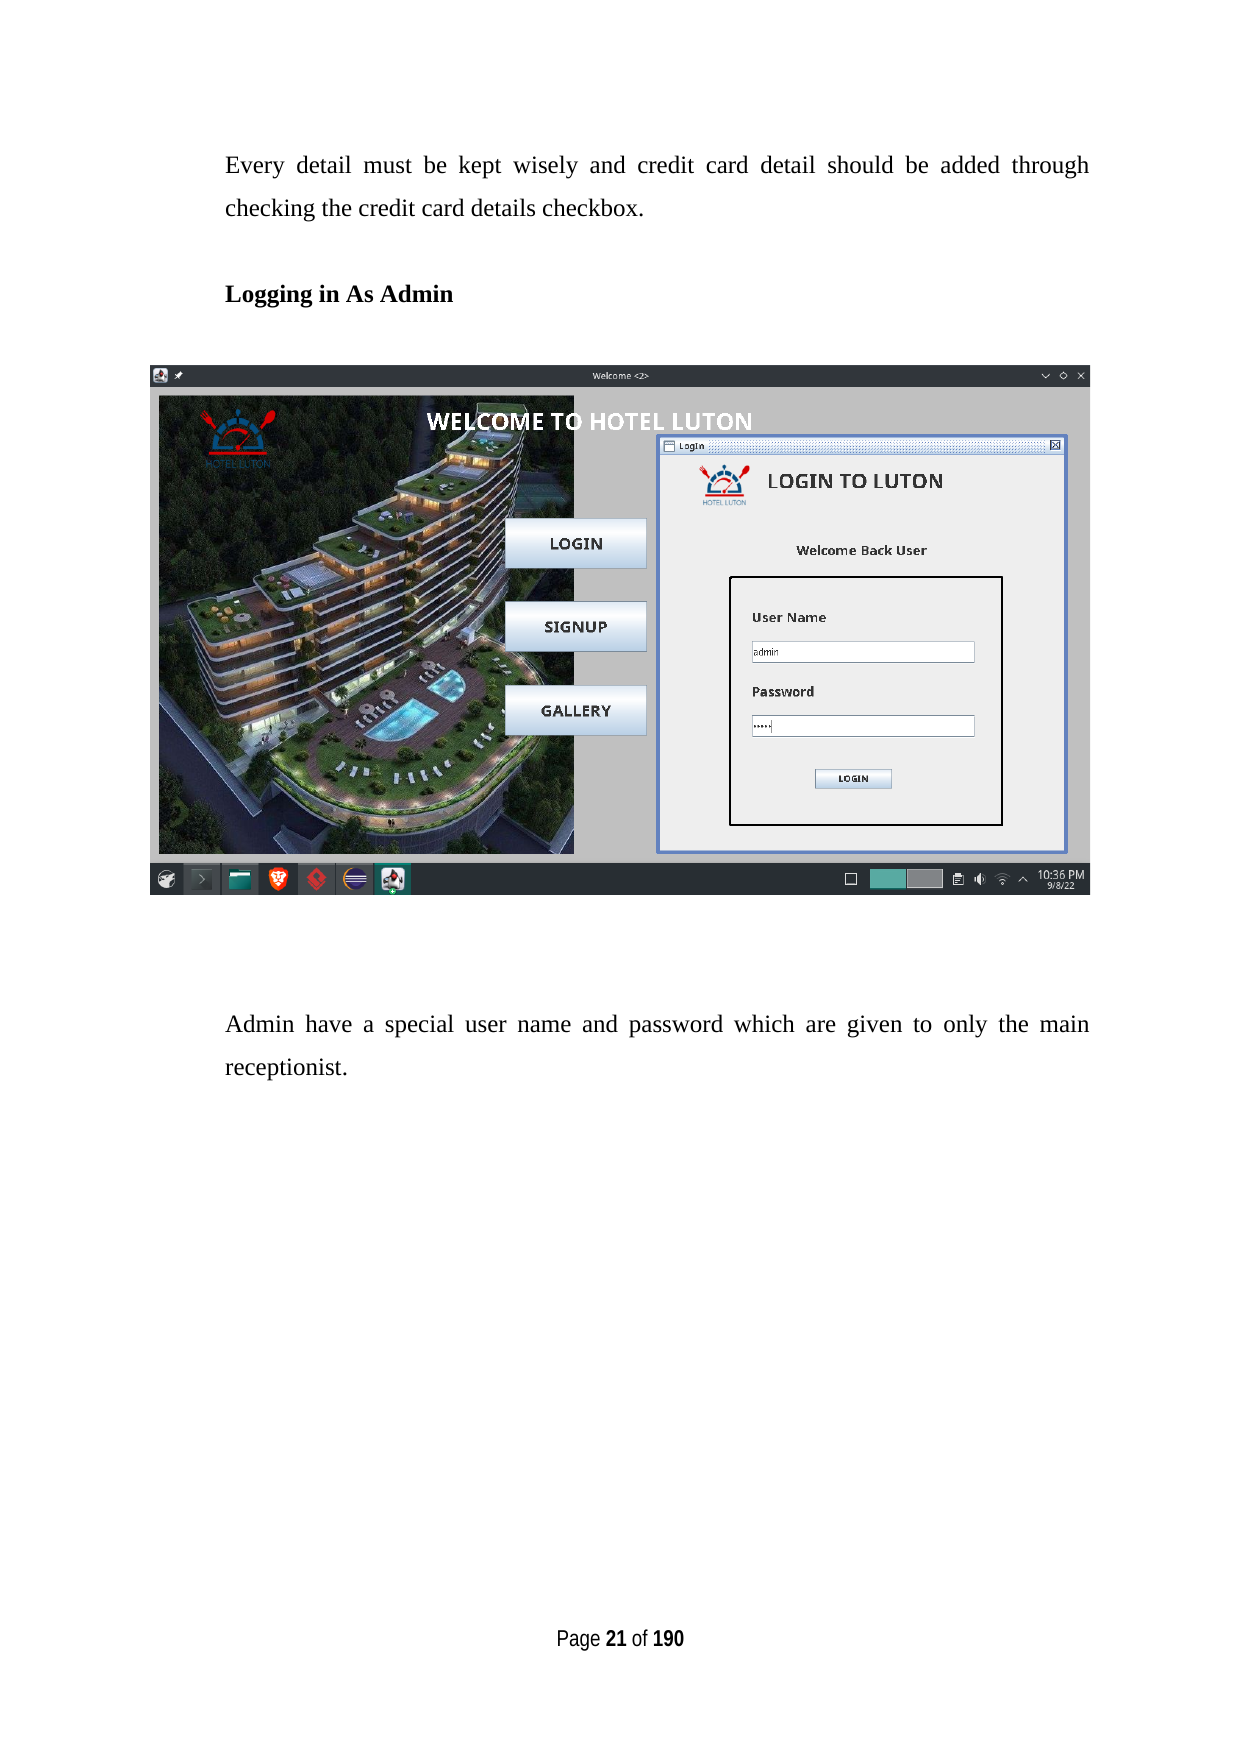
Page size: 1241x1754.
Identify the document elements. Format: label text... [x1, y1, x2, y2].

text Every detail must be kept wisely and credit card detail should be added through checking the credit card details checkbox. [225, 150, 1090, 222]
text Admin have a special user name and password which are given to only the main receptionist. [225, 1009, 1090, 1081]
text Logging in As Admin [225, 279, 1090, 308]
picture [150, 365, 1091, 895]
